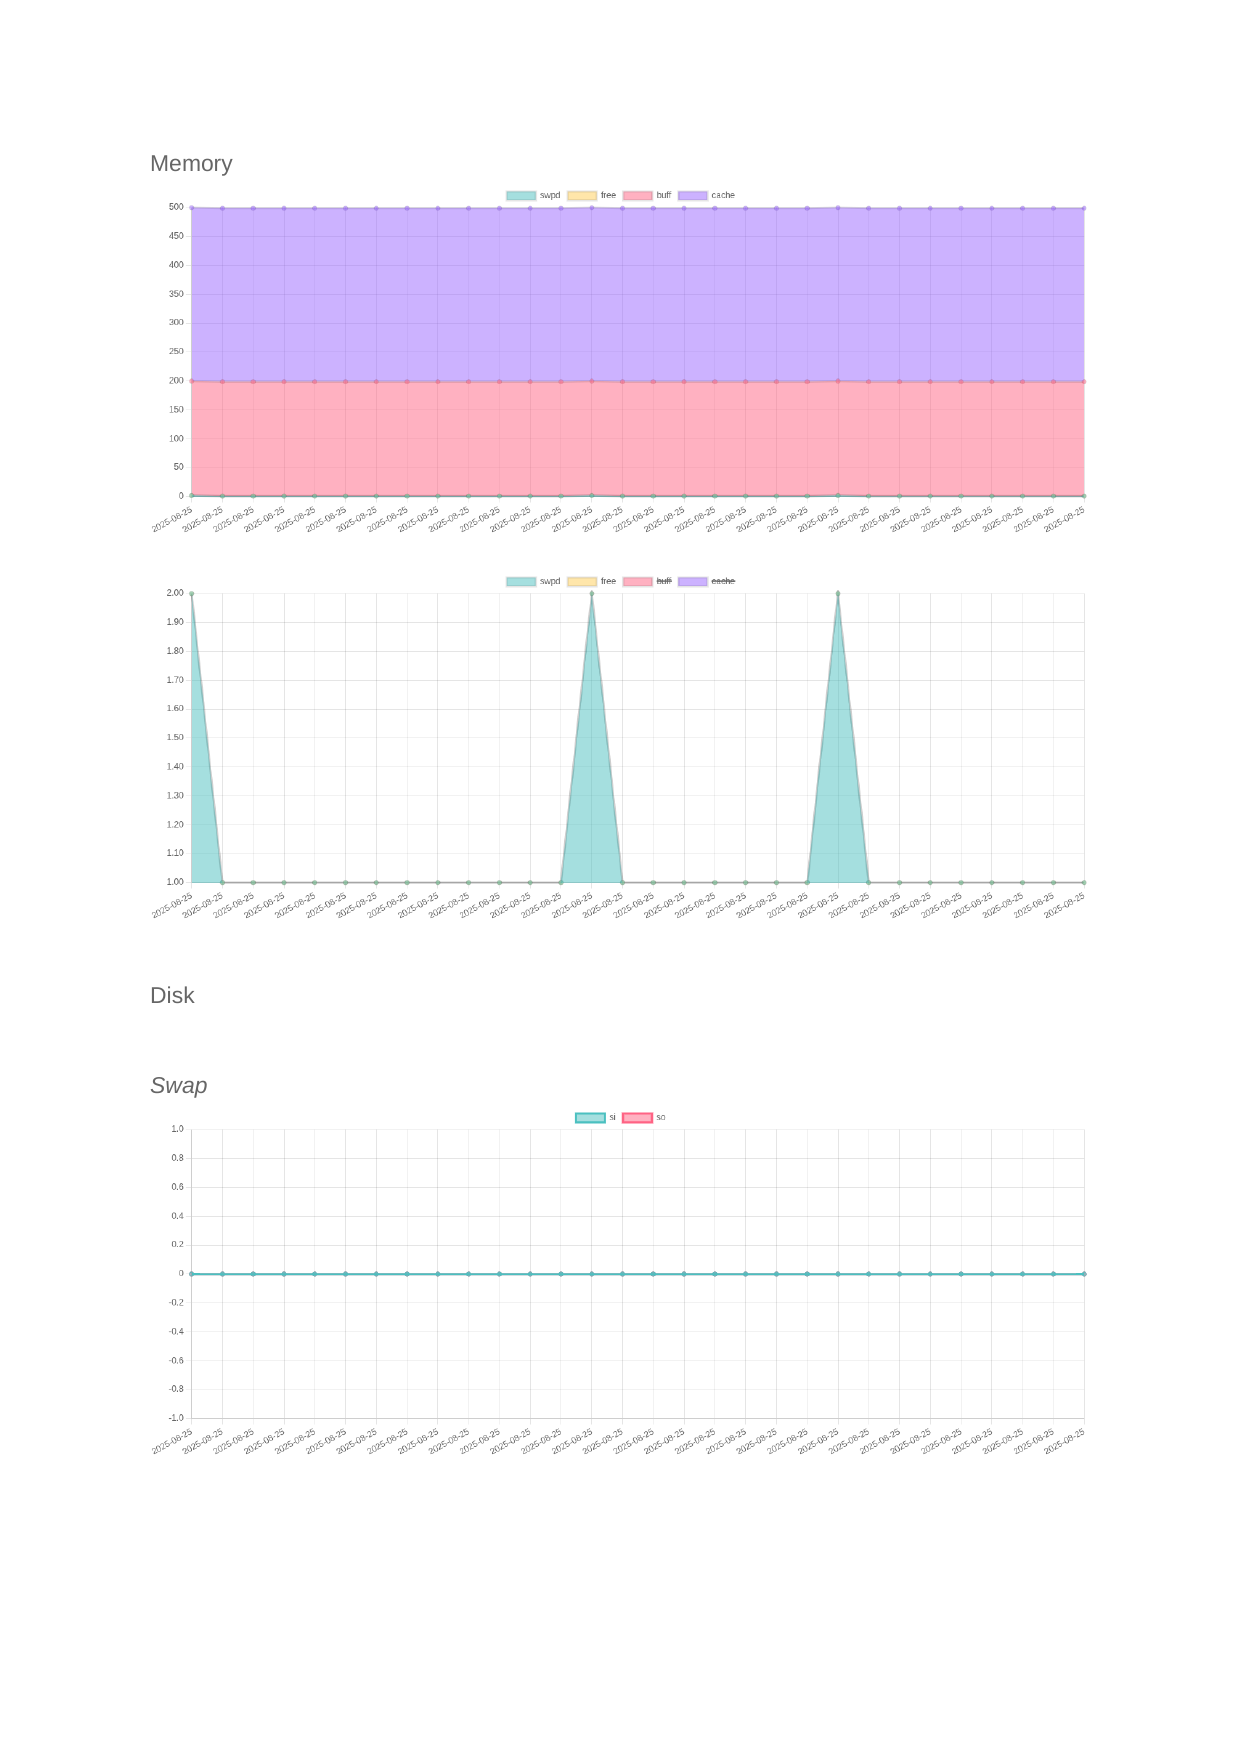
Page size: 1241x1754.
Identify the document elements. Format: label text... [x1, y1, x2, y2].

subtitle Disk [150, 982, 1090, 1008]
subtitle Memory [150, 150, 1090, 176]
picture [150, 1106, 1091, 1459]
subtitle Swap [150, 1072, 1090, 1098]
picture [150, 570, 1091, 923]
picture [150, 184, 1091, 537]
